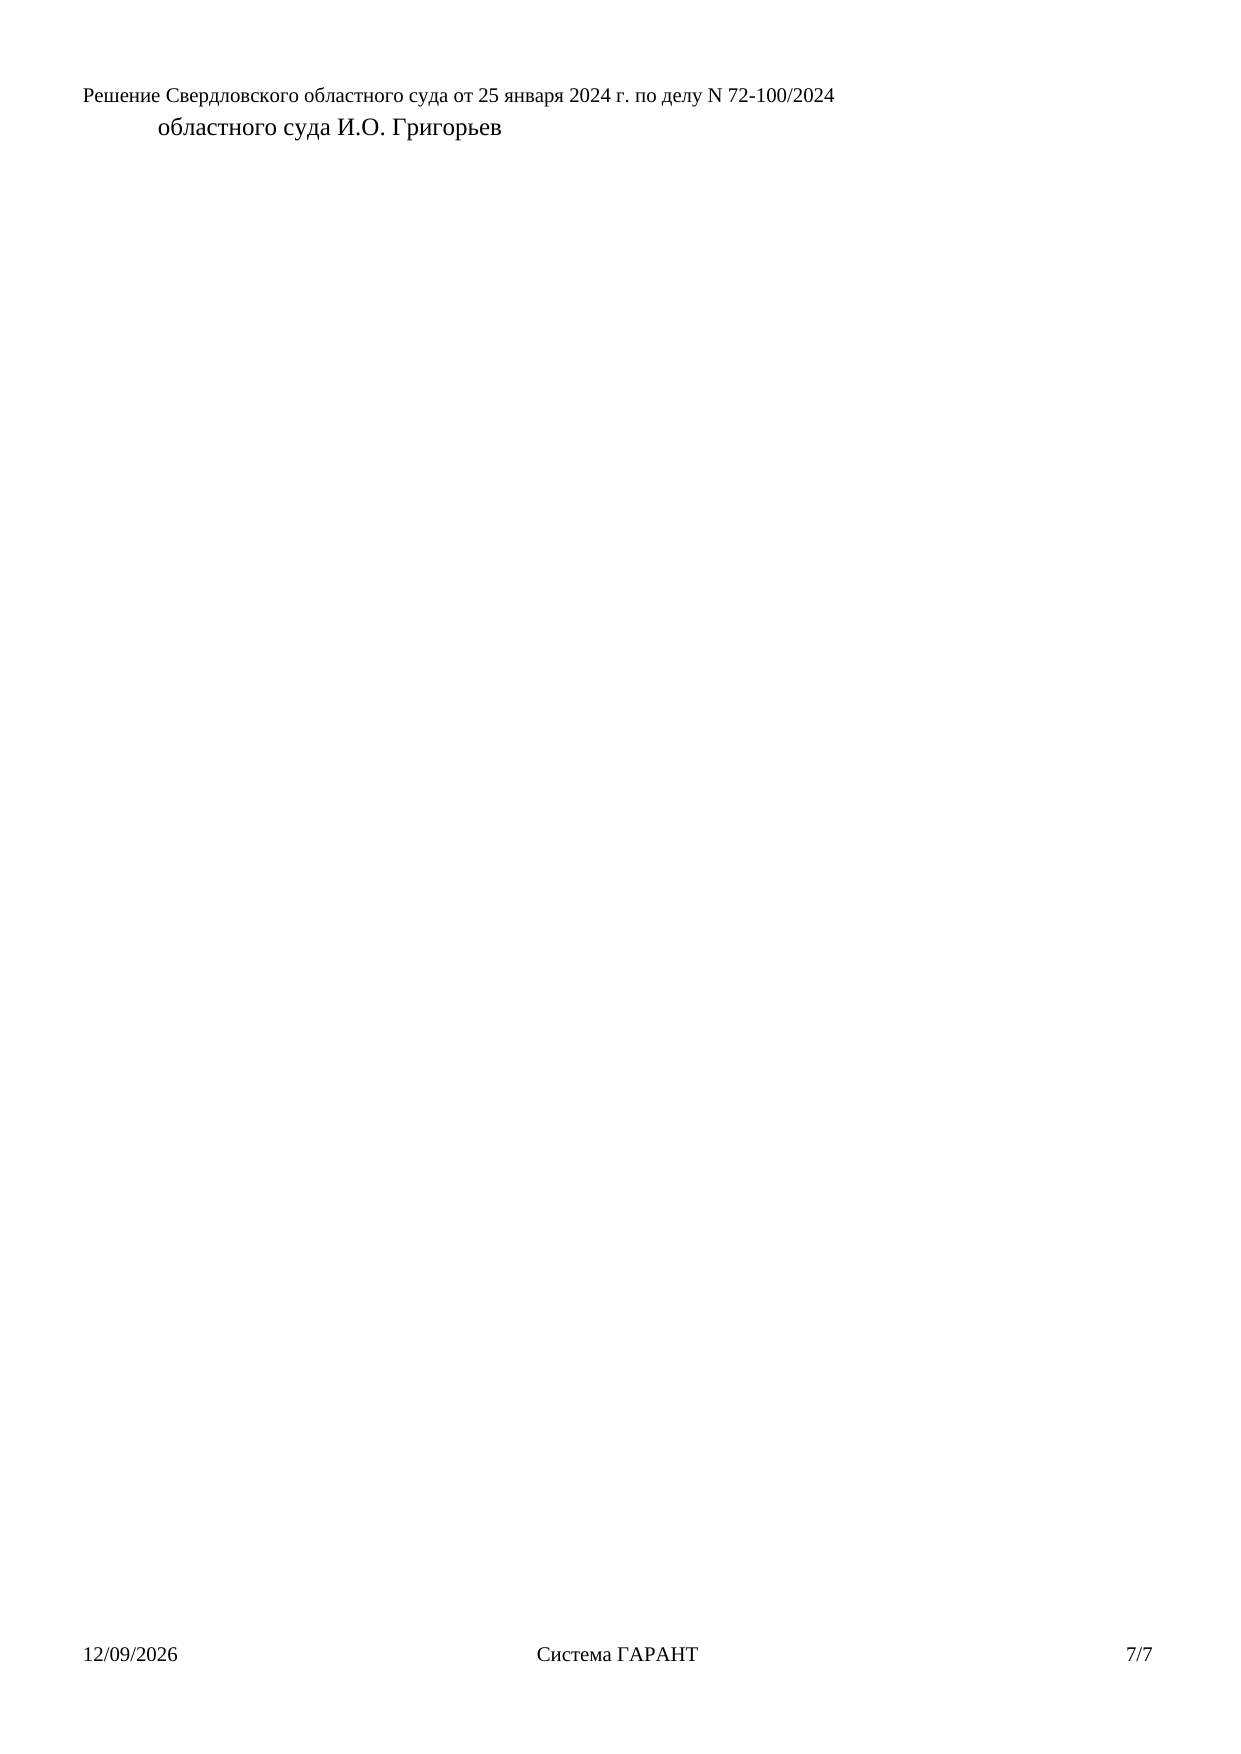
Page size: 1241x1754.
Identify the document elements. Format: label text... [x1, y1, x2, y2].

text областного суда И.О. Григорьев [83, 112, 1157, 141]
